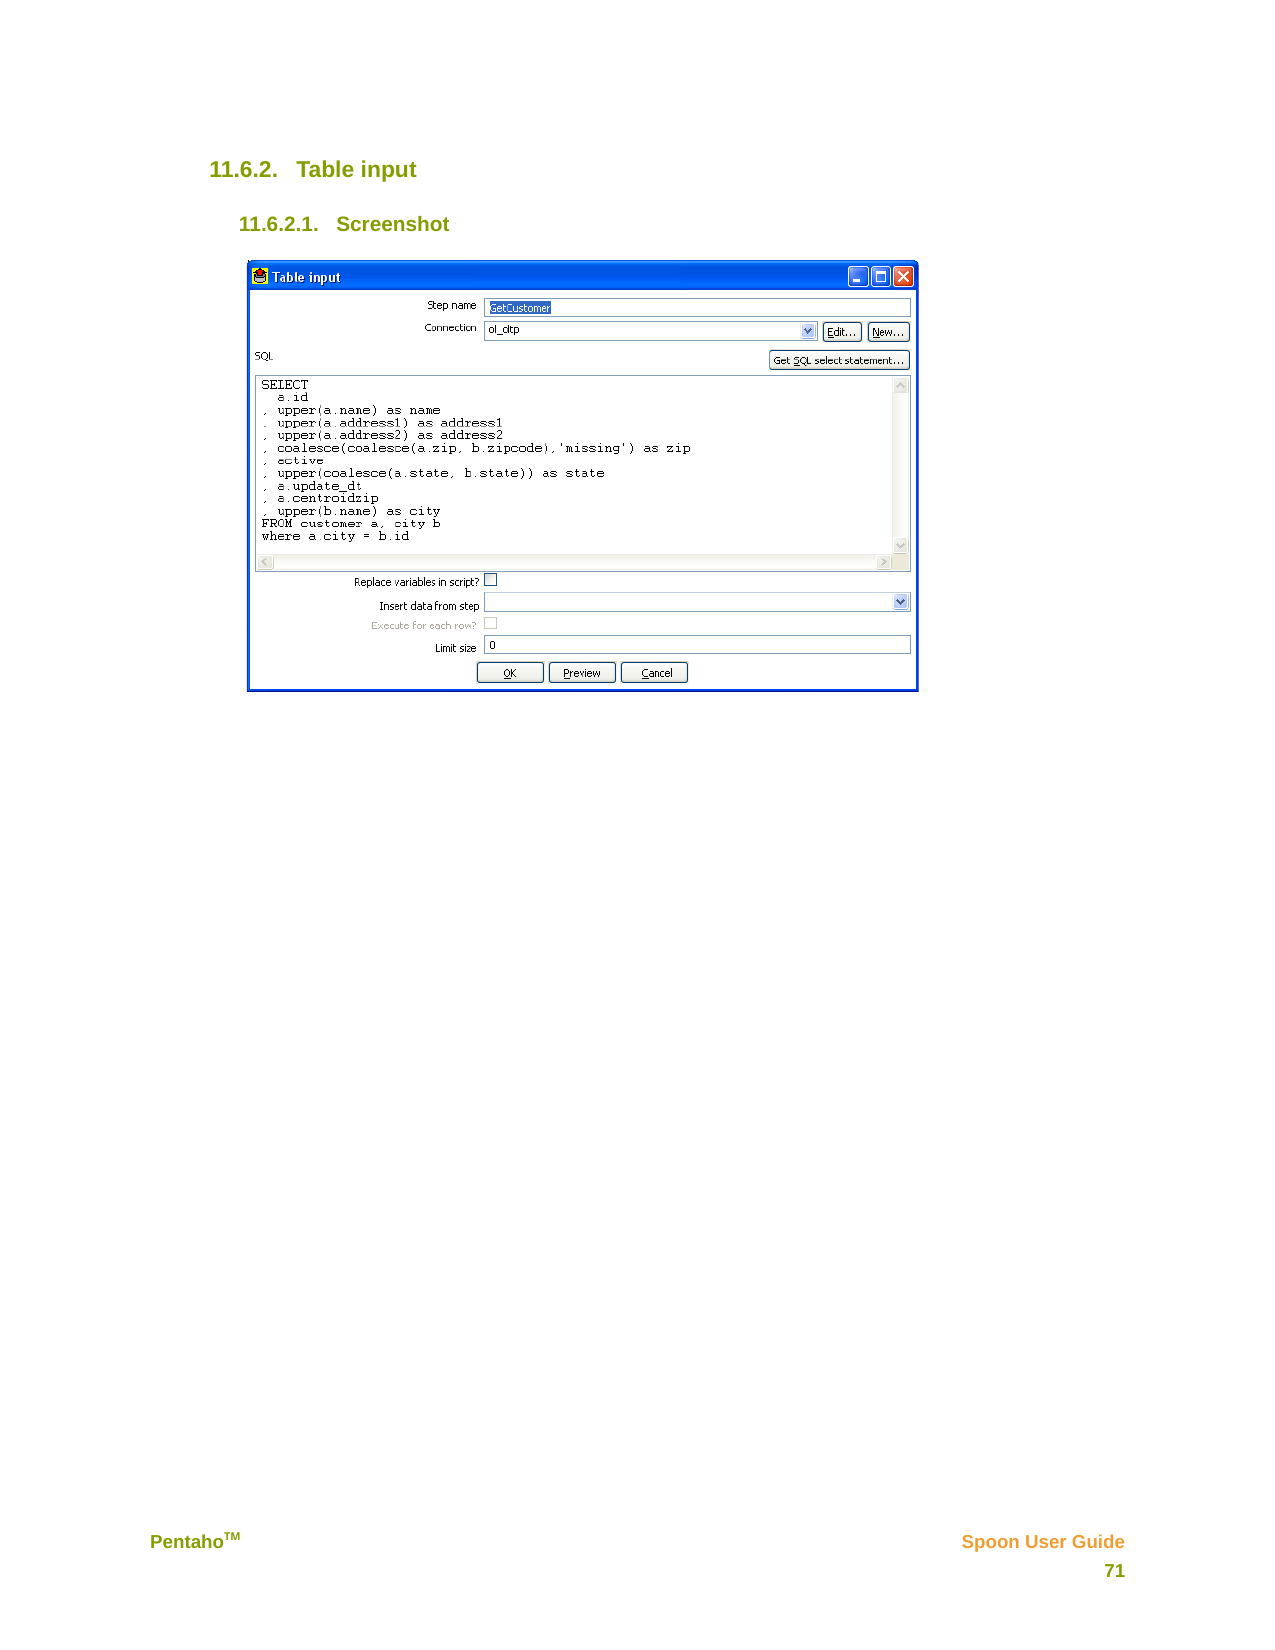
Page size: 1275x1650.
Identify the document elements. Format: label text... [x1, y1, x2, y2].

subtitle Table input [209, 150, 1125, 185]
picture [246, 260, 919, 692]
subtitle Screenshot [239, 204, 1125, 238]
